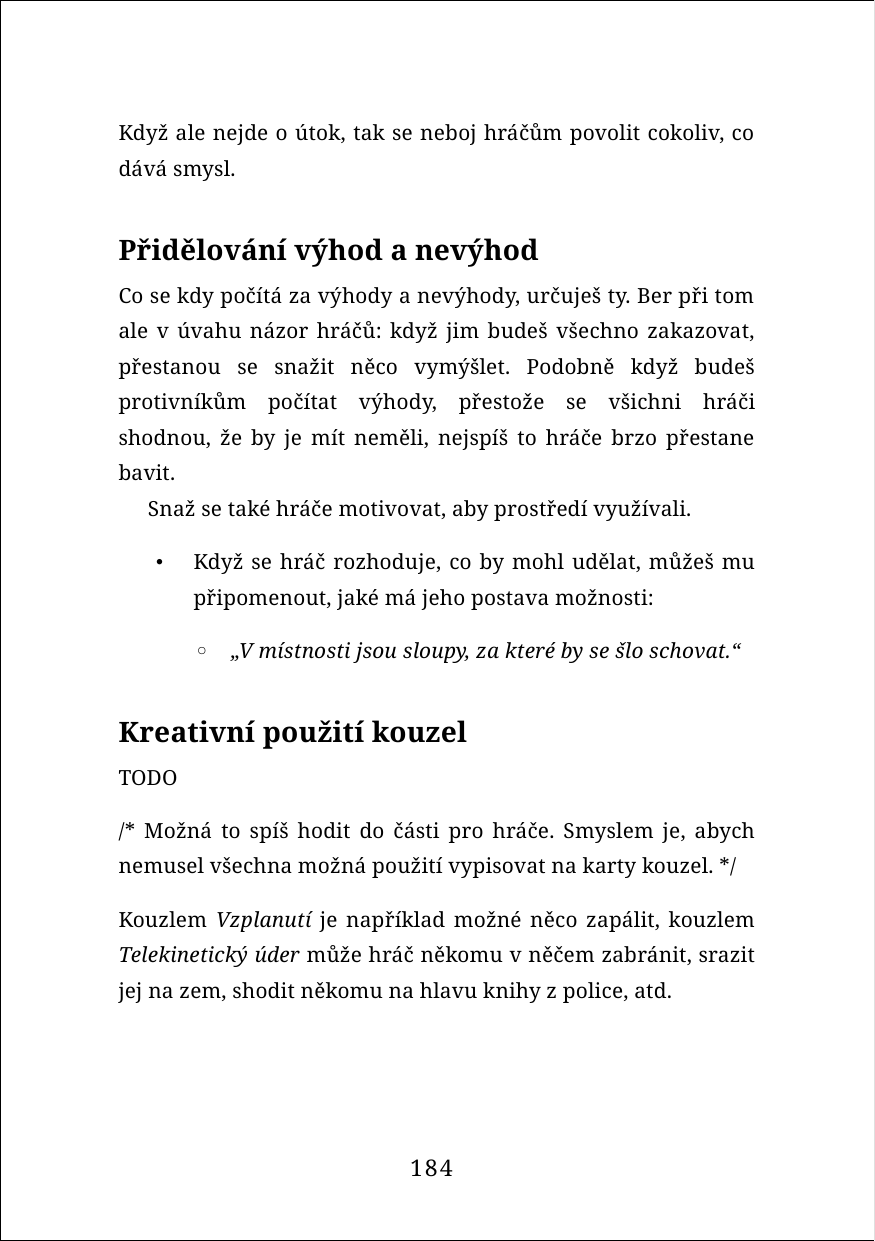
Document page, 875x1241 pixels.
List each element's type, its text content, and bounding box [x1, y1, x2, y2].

subtitle Kreativní použití kouzel [118, 713, 756, 751]
list „V místnosti jsou sloupy, za které by se šlo schovat.“ [193, 636, 756, 664]
list Když se hráč rozhoduje, co by mohl udělat, můžeš mu připomenout, jaké má jeho postava možnosti: [156, 547, 756, 611]
subtitle Přidělování výhod a nevýhod [118, 231, 756, 269]
text Co se kdy počítá za výhody a nevýhody, určuješ ty. Ber při tom ale v úvahu názor hráčů: když jim budeš všechno zakazovat, přestanou se snažit něco vymýšlet. Podobně když budeš protivníkům počítat výhody, přestože se všichni hráči shodnou, že by je mít neměli, nejspíš to hráče brzo přestane bavit. Snaž se také hráče motivovat, aby prostředí využívali. [118, 281, 756, 522]
text Když ale nejde o útok, tak se neboj hráčům povolit cokoliv, co dává smysl. [118, 118, 756, 182]
text TODO [118, 763, 756, 791]
text /* Možná to spíš hodit do části pro hráče. Smyslem je, abych nemusel všechna možná použití vypisovat na karty kouzel. */ [118, 816, 756, 880]
text Kouzlem Vzplanutí je například možné něco zapálit, kouzlem Telekinetický úder může hráč někomu v něčem zabránit, srazit jej na zem, shodit někomu na hlavu knihy z police, atd. [118, 905, 756, 1004]
